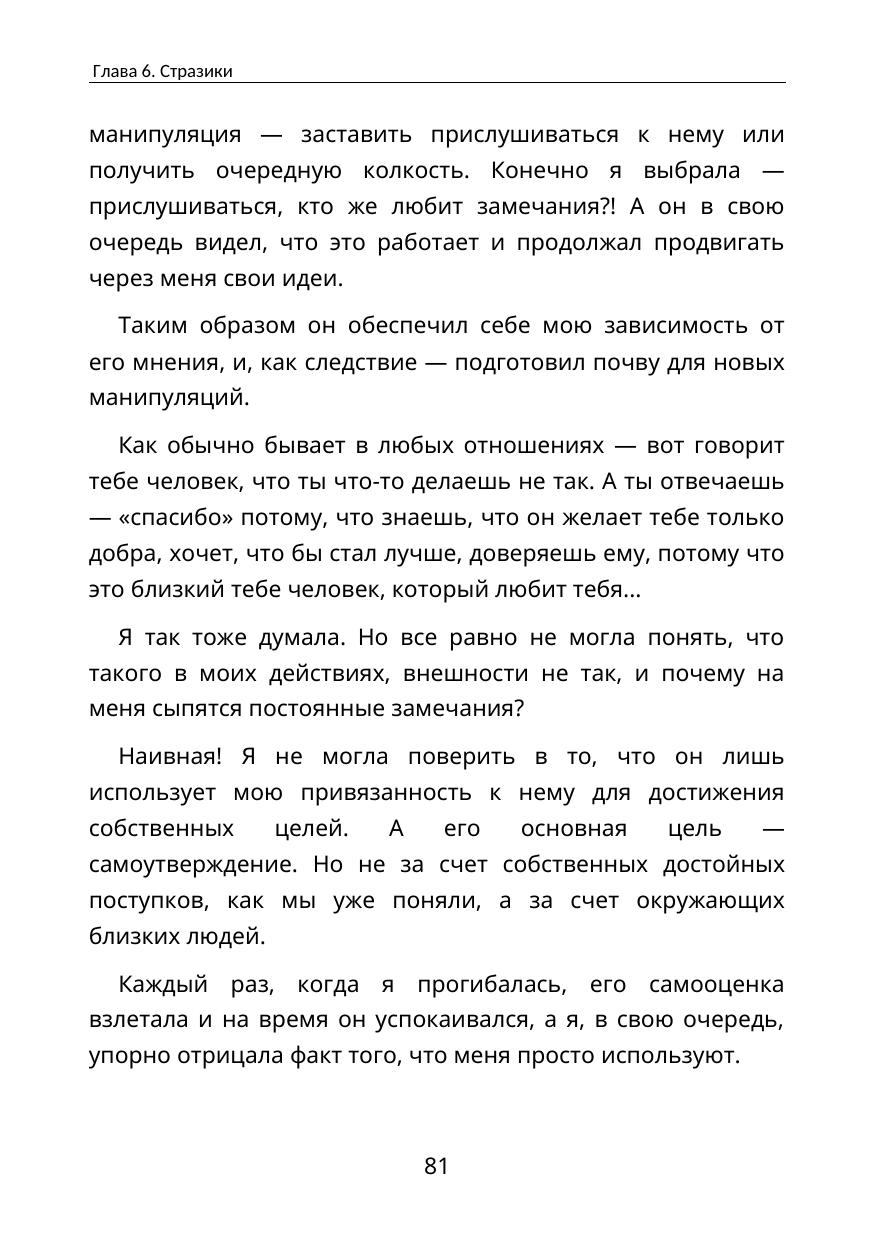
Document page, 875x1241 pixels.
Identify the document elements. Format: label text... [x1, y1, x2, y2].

text Как обычно бывает в любых отношениях — вот говорит тебе человек, что ты что-то делаешь не так. А ты отвечаешь — «спасибо» потому, что знаешь, что он желает тебе только добра, хочет, что бы стал лучше, доверяешь ему, потому что это близкий тебе человек, который любит тебя... [88, 429, 786, 604]
text Наивная! Я не могла поверить в то, что он лишь использует мою привязанность к нему для достижения собственных целей. А его основная цель — самоутверждение. Но не за счет собственных достойных поступков, как мы уже поняли, а за счет окружающих близких людей. [88, 740, 786, 951]
text манипуляция — заставить прислушиваться к нему или получить очередную колкость. Конечно я выбрала — прислушиваться, кто же любит замечания?! А он в свою очередь видел, что это работает и продолжал продвигать через меня свои идеи. [88, 118, 786, 293]
text Таким образом он обеспечил себе мою зависимость от его мнения, и, как следствие — подготовил почву для новых манипуляций. [88, 309, 786, 413]
text Я так тоже думала. Но все равно не могла понять, что такого в моих действиях, внешности не так, и почему на меня сыпятся постоянные замечания? [88, 621, 786, 724]
text Каждый раз, когда я прогибалась, его самооценка взлетала и на время он успокаивался, а я, в свою очередь, упорно отрицала факт того, что меня просто используют. [88, 967, 786, 1071]
